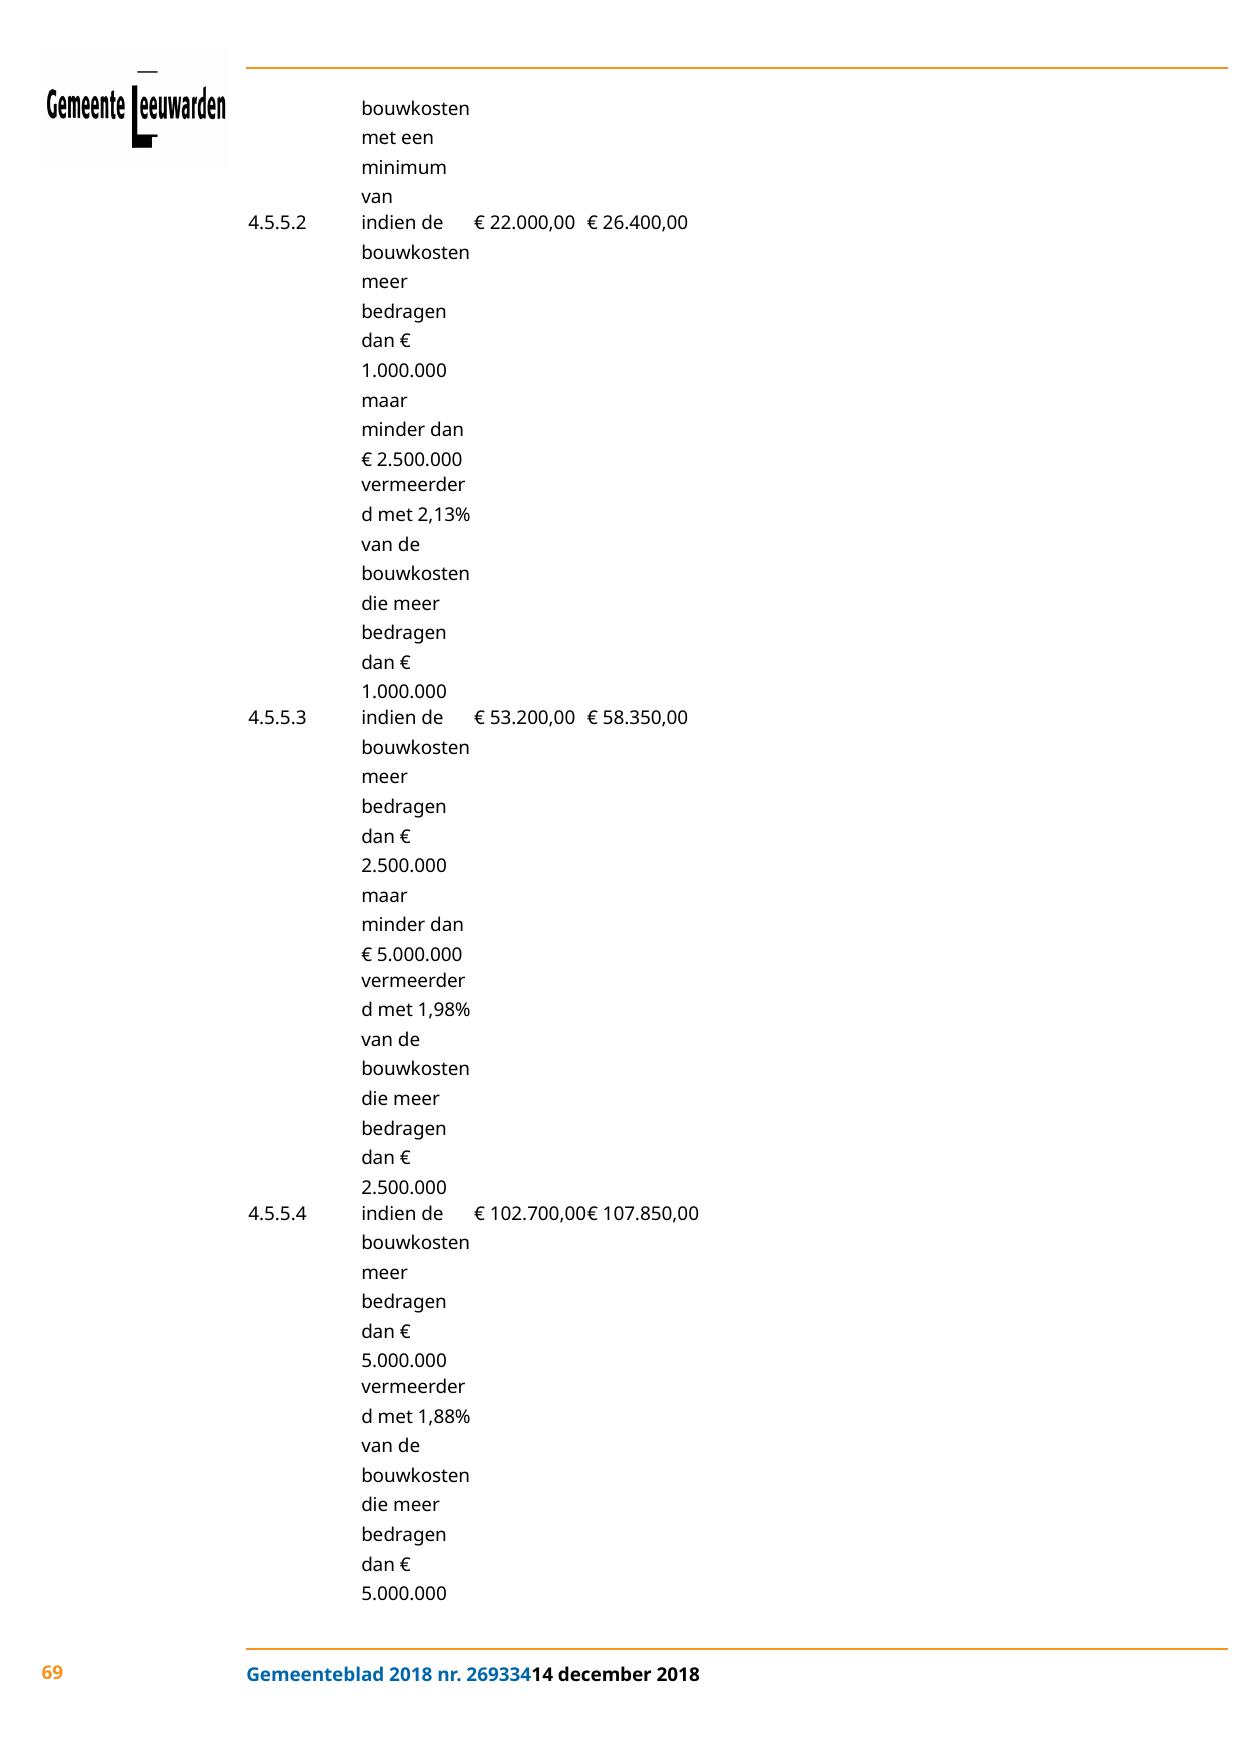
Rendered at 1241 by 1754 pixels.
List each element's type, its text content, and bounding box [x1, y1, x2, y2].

table_cell [587, 967, 700, 1200]
table_cell [587, 472, 700, 704]
table_cell indien de bouwkosten meer bedragen dan € 2.500.000 maar minder dan € 5.000.000 [361, 705, 474, 967]
table_cell bouwkosten met een minimum van [361, 95, 474, 209]
table_cell € 58.350,00 [587, 705, 700, 967]
table_cell indien de bouwkosten meer bedragen dan € 5.000.000 [361, 1200, 474, 1373]
table_cell [587, 1373, 700, 1606]
table_cell [248, 967, 361, 1200]
table_cell vermeerderd met 1,88% van de bouwkosten die meer bedragen dan € 5.000.000 [361, 1373, 474, 1606]
table_cell indien de bouwkosten meer bedragen dan € 1.000.000 maar minder dan € 2.500.000 [361, 209, 474, 472]
table_cell 4.5.5.4 [248, 1200, 361, 1373]
table_cell [474, 1373, 587, 1606]
table_cell [248, 95, 361, 209]
table_cell [474, 967, 587, 1200]
table_cell [587, 95, 700, 209]
table_cell € 107.850,00 [587, 1200, 700, 1373]
table_cell [474, 472, 587, 704]
table_cell [248, 1373, 361, 1606]
table_cell [474, 95, 587, 209]
table_cell vermeerderd met 1,98% van de bouwkosten die meer bedragen dan € 2.500.000 [361, 967, 474, 1200]
table_cell 4.5.5.2 [248, 209, 361, 472]
table_cell € 22.000,00 [474, 209, 587, 472]
table_cell 4.5.5.3 [248, 705, 361, 967]
picture [41, 47, 231, 172]
table_cell € 26.400,00 [587, 209, 700, 472]
table_cell € 53.200,00 [474, 705, 587, 967]
table_cell vermeerderd met 2,13% van de bouwkosten die meer bedragen dan € 1.000.000 [361, 472, 474, 704]
table_cell [248, 472, 361, 704]
table_cell € 102.700,00 [474, 1200, 587, 1373]
